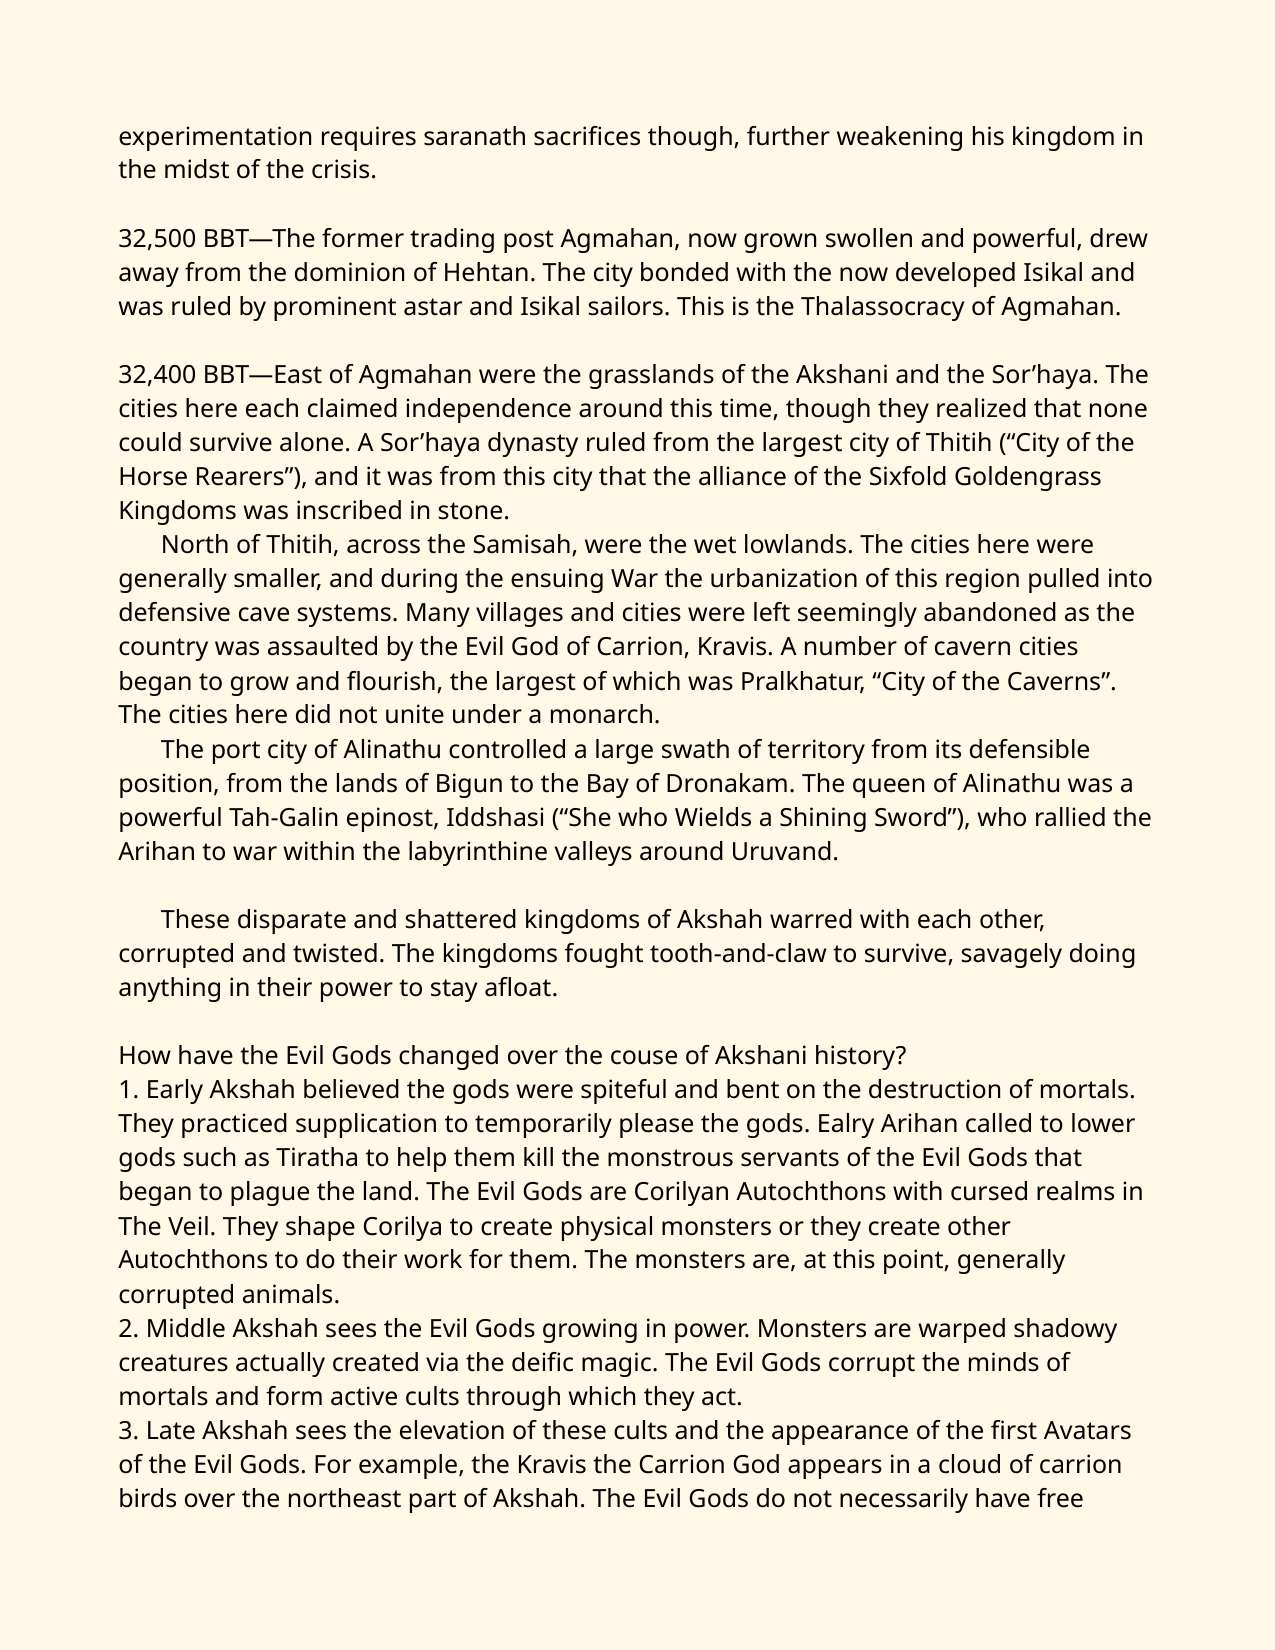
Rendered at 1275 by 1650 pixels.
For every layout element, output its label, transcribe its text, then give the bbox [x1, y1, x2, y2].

text North of Thitih, across the Samisah, were the wet lowlands. The cities here were generally smaller, and during the ensuing War the urbanization of this region pulled into defensive cave systems. Many villages and cities were left seemingly abandoned as the country was assaulted by the Evil God of Carrion, Kravis. A number of cavern cities began to grow and flourish, the largest of which was Pralkhatur, “City of the Caverns”. The cities here did not unite under a monarch. [118, 527, 1157, 731]
text 3. Late Akshah sees the elevation of these cults and the appearance of the first Avatars of the Evil Gods. For example, the Kravis the Carrion God appears in a cloud of carrion birds over the northeast part of Akshah. The Evil Gods do not necessarily have free [118, 1412, 1157, 1515]
text 1. Early Akshah believed the gods were spiteful and bent on the destruction of mortals. They practiced supplication to temporarily please the gods. Ealry Arihan called to lower gods such as Tiratha to help them kill the monstrous servants of the Evil Gods that began to plague the land. The Evil Gods are Corilyan Autochthons with cursed realms in The Veil. They shape Corilya to create physical monsters or they create other Autochthons to do their work for them. The monsters are, at this point, generally corrupted animals. [118, 1072, 1157, 1310]
text These disparate and shattered kingdoms of Akshah warred with each other, corrupted and twisted. The kingdoms fought tooth-and-claw to survive, savagely doing anything in their power to stay afloat. [118, 902, 1157, 1004]
text How have the Evil Gods changed over the couse of Akshani history? [118, 1038, 1157, 1072]
text 32,400 BBT—East of Agmahan were the grasslands of the Akshani and the Sor’haya. The cities here each claimed independence around this time, though they realized that none could survive alone. A Sor’haya dynasty ruled from the largest city of Thitih (“City of the Horse Rearers”), and it was from this city that the alliance of the Sixfold Goldengrass Kingdoms was inscribed in stone. [118, 357, 1157, 527]
text 2. Middle Akshah sees the Evil Gods growing in power. Monsters are warped shadowy creatures actually created via the deific magic. The Evil Gods corrupt the minds of mortals and form active cults through which they act. [118, 1310, 1157, 1412]
text 32,500 BBT—The former trading post Agmahan, now grown swollen and powerful, drew away from the dominion of Hehtan. The city bonded with the now developed Isikal and was ruled by prominent astar and Isikal sailors. This is the Thalassocracy of Agmahan. [118, 220, 1157, 322]
text experimentation requires saranath sacrifices though, further weakening his kingdom in the midst of the crisis. [118, 118, 1157, 186]
text The port city of Alinathu controlled a large swath of territory from its defensible position, from the lands of Bigun to the Bay of Dronakam. The queen of Alinathu was a powerful Tah-Galin epinost, Iddshasi (“She who Wields a Shining Sword”), who rallied the Arihan to war within the labyrinthine valleys around Uruvand. [118, 731, 1157, 867]
